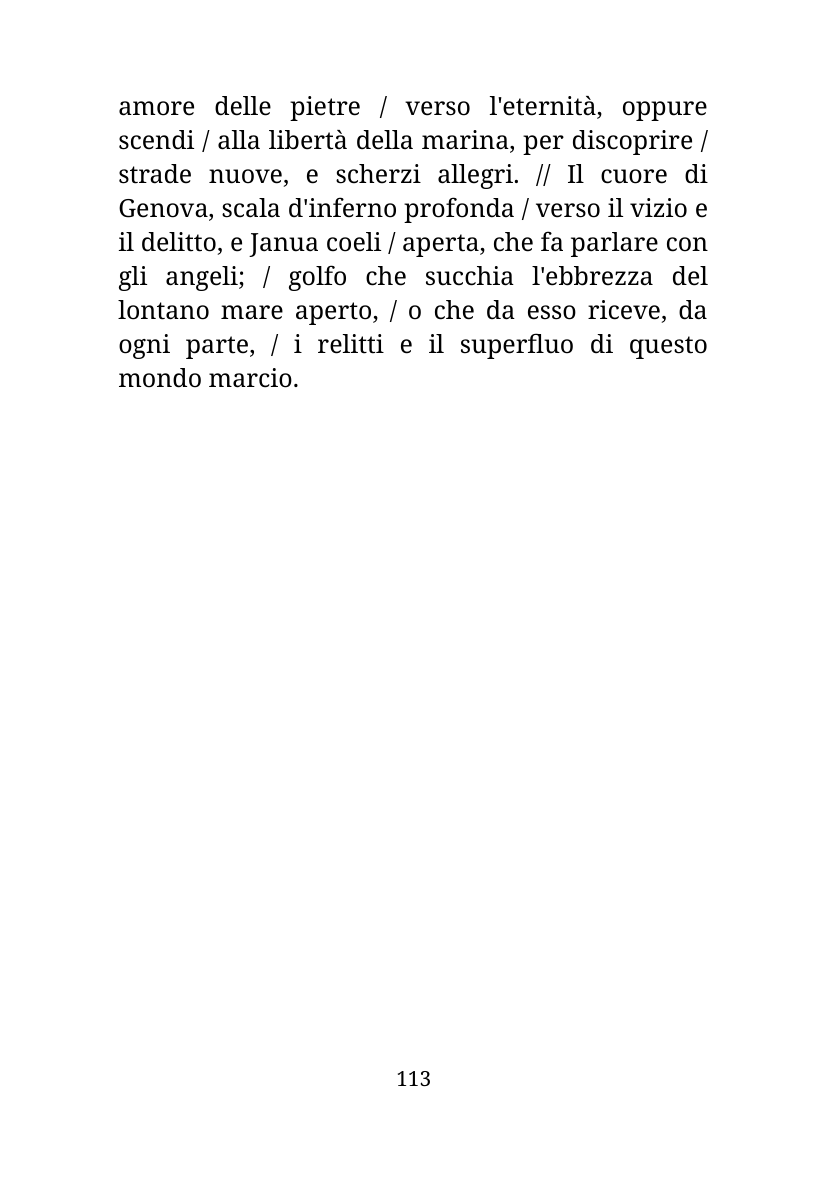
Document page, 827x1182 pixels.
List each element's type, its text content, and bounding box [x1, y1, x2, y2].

text amore delle pietre / verso l'eternità, oppure scendi / alla libertà della marina, per discoprire / strade nuove, e scherzi allegri. // Il cuore di Genova, scala d'inferno profonda / verso il vizio e il delitto, e Janua coeli / aperta, che fa parlare con gli angeli; / golfo che succhia l'ebbrezza del lontano mare aperto, / o che da esso riceve, da ogni parte, / i relitti e il superfluo di questo mondo marcio. [118, 88, 709, 395]
